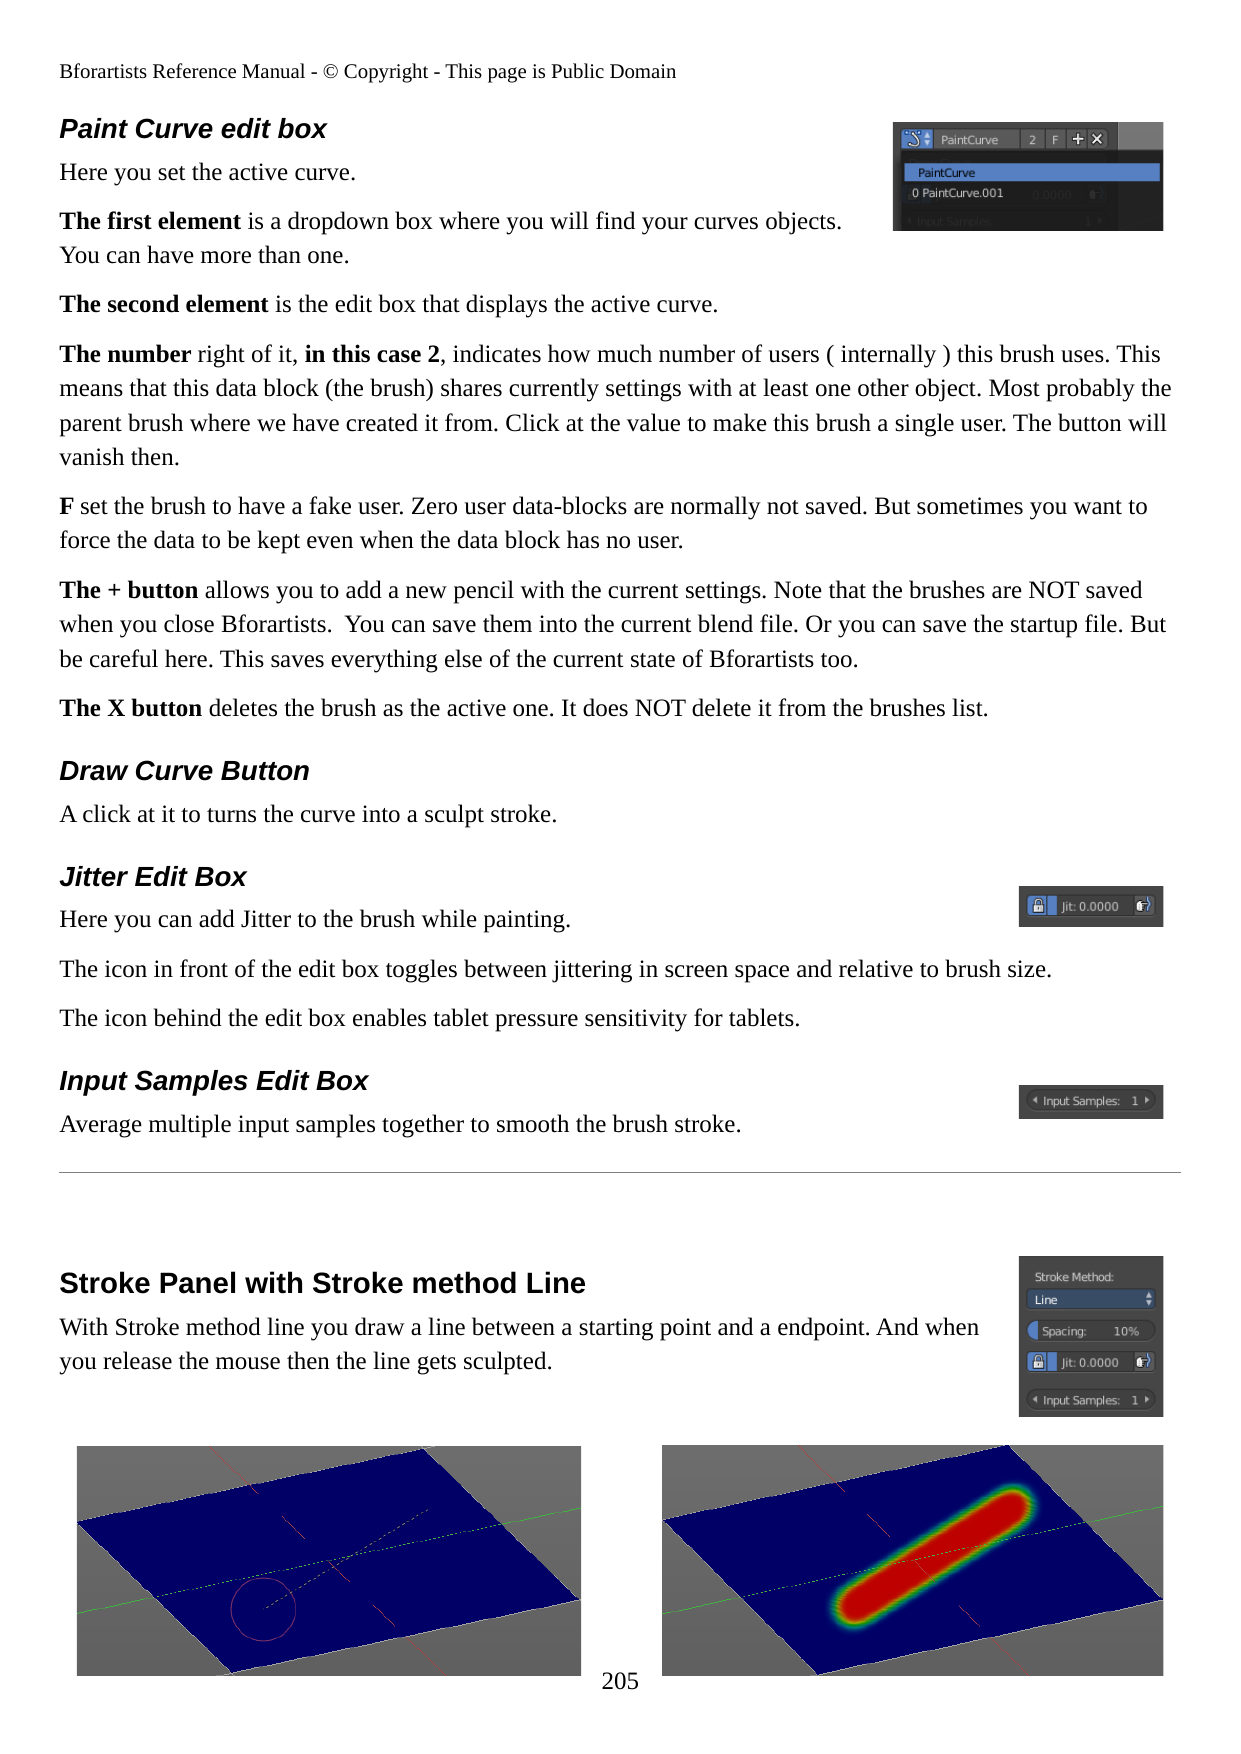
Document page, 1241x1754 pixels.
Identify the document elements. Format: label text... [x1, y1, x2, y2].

text The second element is the edit box that displays the active curve. [59, 289, 1181, 318]
subtitle Draw Curve Button [59, 754, 1181, 786]
subtitle Input Samples Edit Box [59, 1064, 1181, 1096]
picture [1018, 1085, 1164, 1119]
text With Stroke method line you draw a line between a starting point and a endpoint. And when you release the mouse then the line gets sculpted. [59, 1312, 1018, 1375]
picture [76, 1446, 582, 1676]
text A click at it to turns the curve into a sculpt stroke. [59, 799, 1181, 827]
picture [892, 122, 1164, 231]
text Here you can add Jitter to the brush while painting. [59, 904, 1181, 933]
picture [1018, 886, 1164, 927]
text Here you set the active curve. [59, 157, 892, 186]
text F set the brush to have a fake user. Zero user data-blocks are normally not saved. But sometimes you want to force the data to be kept even when the data block has no user. [59, 491, 1181, 554]
subtitle Jitter Edit Box [59, 860, 1181, 892]
text The X button deletes the brush as the active one. It does NOT delete it from the brushes list. [59, 693, 1181, 721]
text The first element is a dropdown box where you will find your curves objects. You can have more than one. [59, 206, 1181, 269]
text Average multiple input samples together to smooth the brush stroke. [59, 1109, 1181, 1137]
subtitle Stroke Panel with Stroke method Line [59, 1266, 1018, 1299]
text The icon behind the edit box enables tablet pressure sensitivity for tablets. [59, 1003, 1181, 1031]
text The number right of it, in this case 2, indicates how much number of users ( internally ) this brush uses. This means that this data block (the brush) shares currently settings with at least one other object. Most probably the parent brush where we have created it from. Click at the value to make this brush a single user. The button will vanish then. [59, 339, 1181, 471]
picture [1018, 1256, 1164, 1417]
text The icon in front of the edit box toggles between jittering in screen space and relative to brush size. [59, 954, 1181, 982]
picture [662, 1445, 1164, 1676]
subtitle Paint Curve edit box [59, 113, 1181, 144]
text The + button allows you to add a new pencil with the current settings. Note that the brushes are NOT saved when you close Bforartists. You can save them into the current blend file. Or you can save the startup file. But be careful here. This saves everything else of the current state of Bforartists too. [59, 575, 1181, 672]
